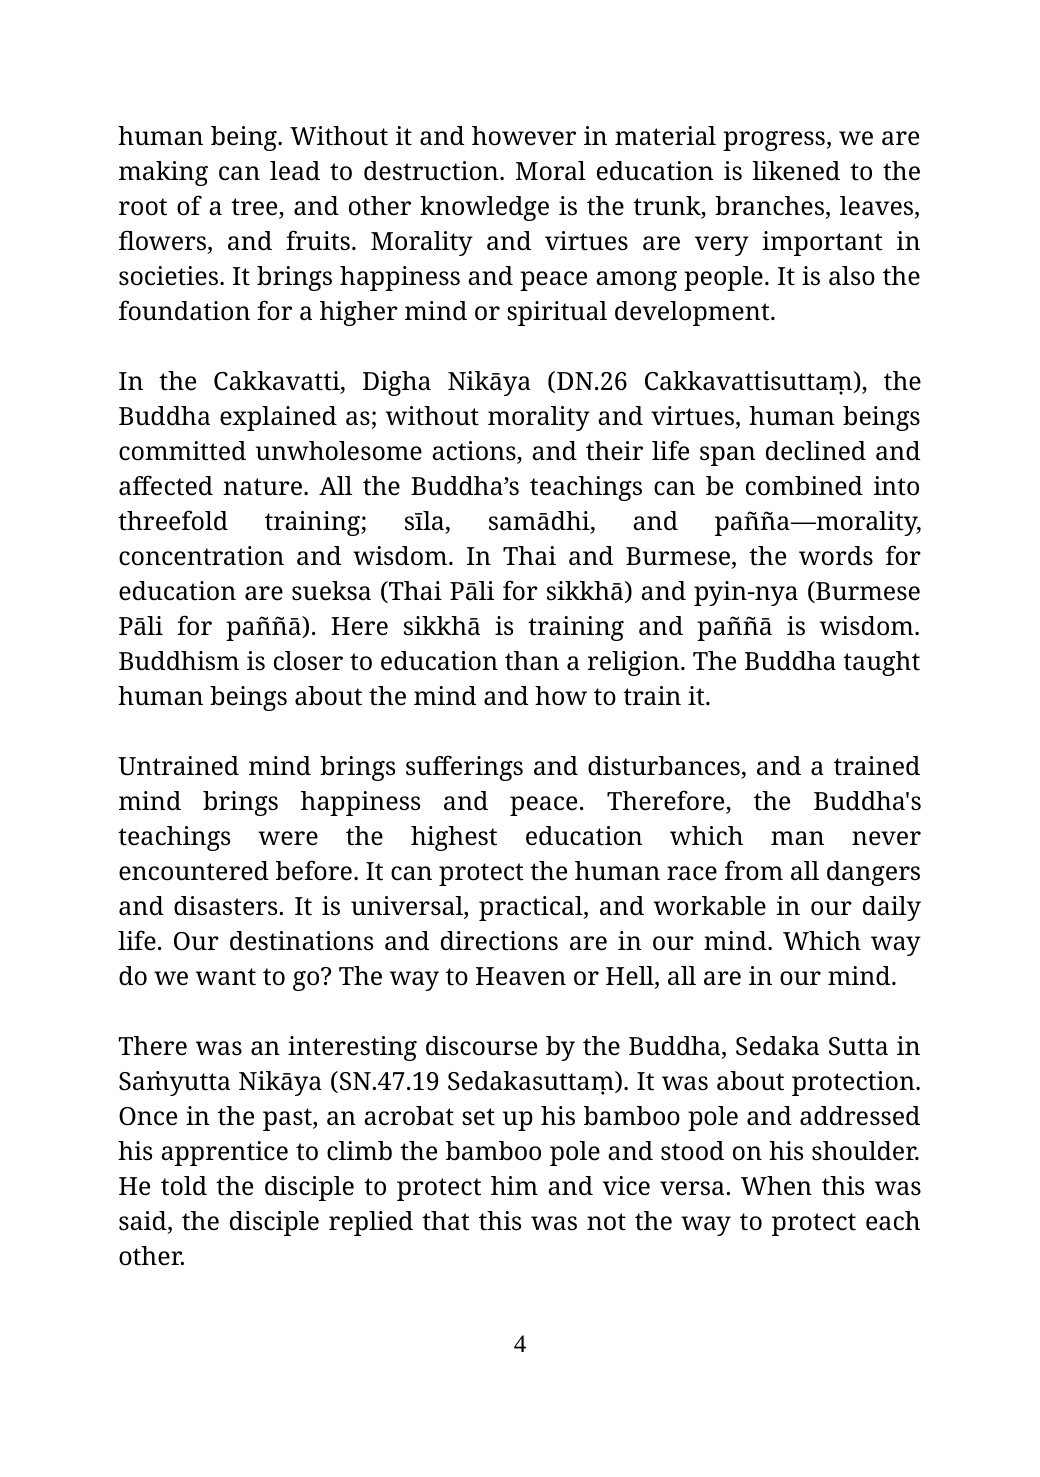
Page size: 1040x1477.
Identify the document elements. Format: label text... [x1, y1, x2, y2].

text human being. Without it and however in material progress, we are making can lead to destruction. Moral education is likened to the root of a tree, and other knowledge is the trunk, branches, leaves, flowers, and fruits. Morality and virtues are very important in societies. It brings happiness and peace among people. It is also the foundation for a higher mind or spiritual development. In the Cakkavatti, Digha Nikāya (DN.26 Cakkavattisuttaṃ), the Buddha explained as; without morality and virtues, human beings committed unwholesome actions, and their life span declined and affected nature. All the Buddha’s teachings can be combined into threefold training; sīla, samādhi, and pañña—morality, concentration and wisdom. In Thai and Burmese, the words for education are sueksa (Thai Pāli for sikkhā) and pyin-nya (Burmese Pāli for paññā). Here sikkhā is training and paññā is wisdom. Buddhism is closer to education than a religion. The Buddha taught human beings about the mind and how to train it. Untrained mind brings sufferings and disturbances, and a trained mind brings happiness and peace. Therefore, the Buddha's teachings were the highest education which man never encountered before. It can protect the human race from all dangers and disasters. It is universal, practical, and workable in our daily life. Our destinations and directions are in our mind. Which way do we want to go? The way to Heaven or Hell, all are in our mind. There was an interesting discourse by the Buddha, Sedaka Sutta in Saṁyutta Nikāya (SN.47.19 Sedakasuttaṃ). It was about protection. Once in the past, an acrobat set up his bamboo pole and addressed his apprentice to climb the bamboo pole and stood on his shoulder. He told the disciple to protect him and vice versa. When this was said, the disciple replied that this was not the way to protect each other. [118, 118, 922, 1273]
